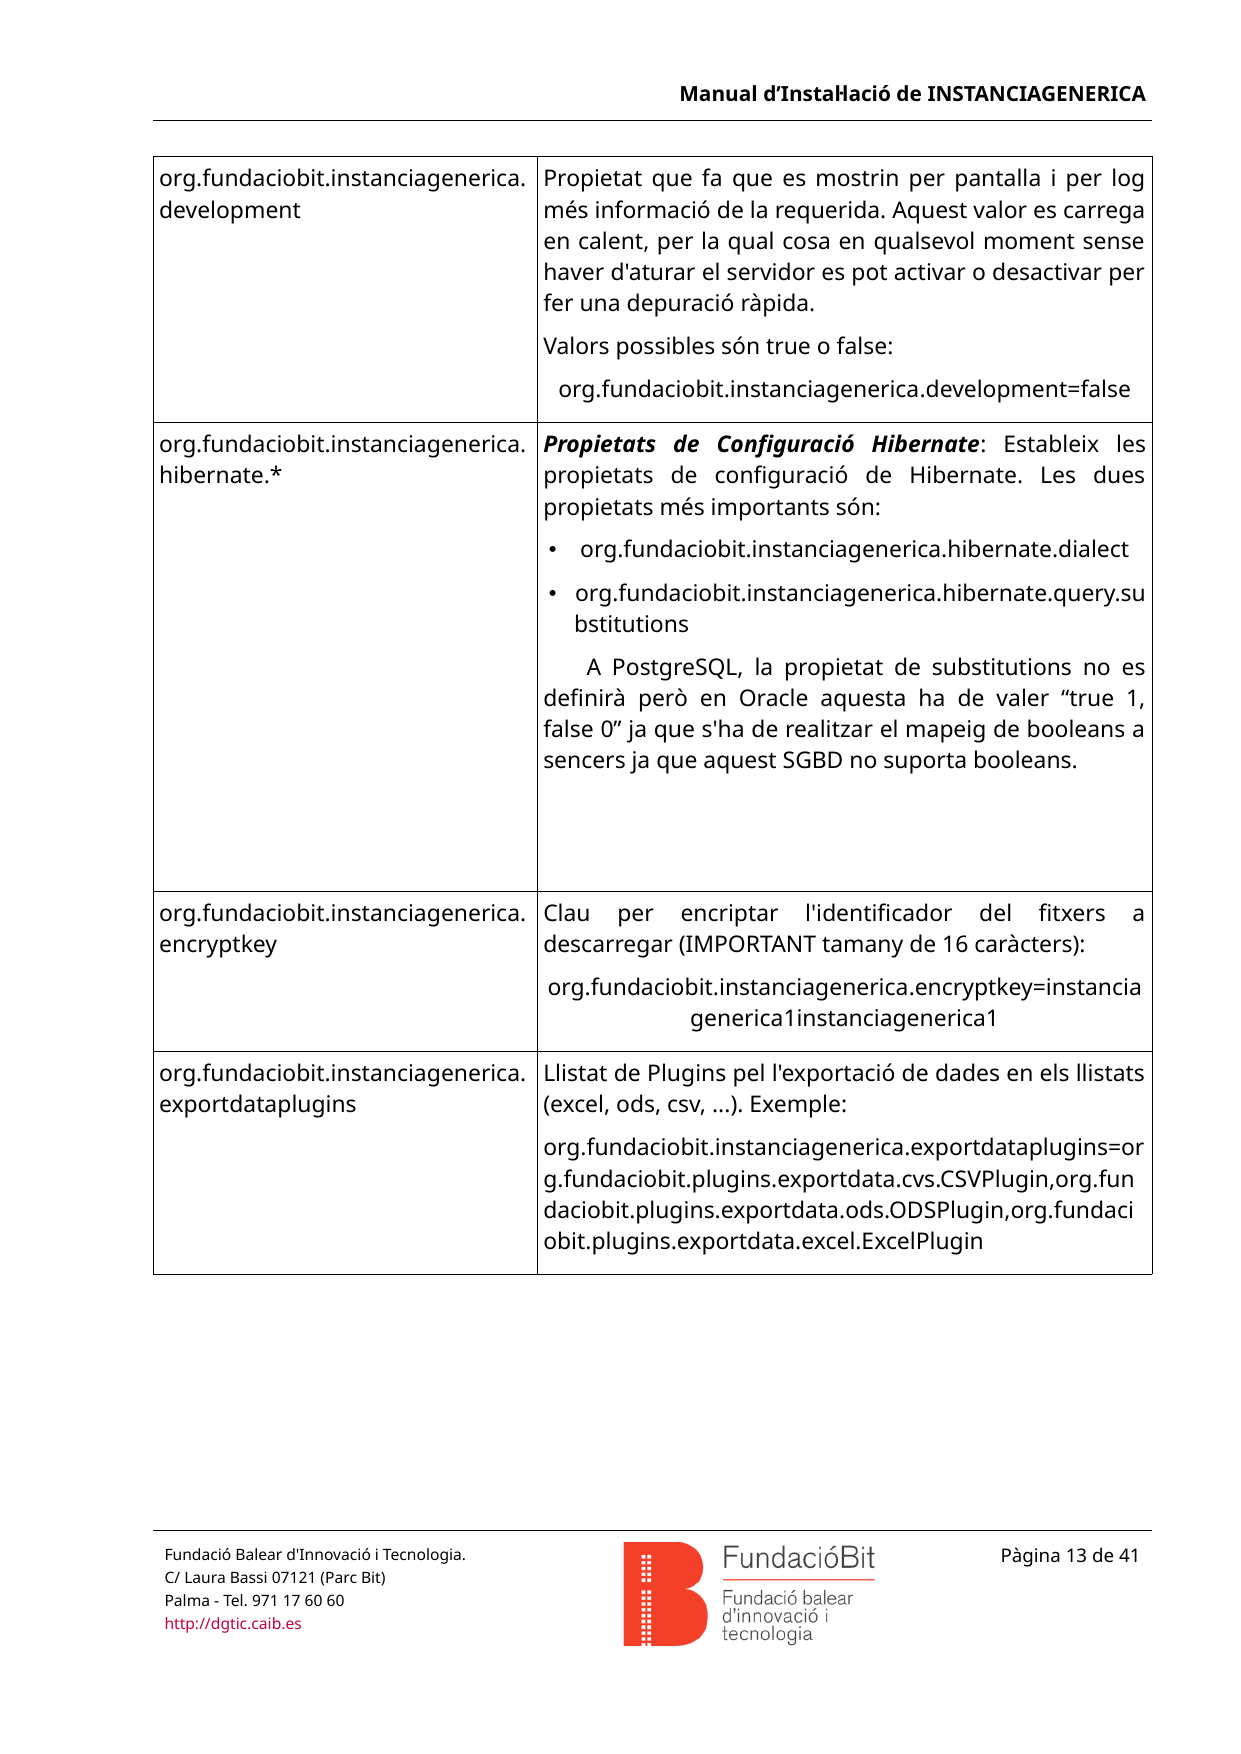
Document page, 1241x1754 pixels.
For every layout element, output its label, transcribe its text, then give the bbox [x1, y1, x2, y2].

table_cell Llistat de Plugins pel l'exportació de dades en els llistats (excel, ods, csv, ...). Exemple: org.fundaciobit.instanciagenerica.exportdataplugins=org.fundaciobit.plugins.exportdata.cvs.CSVPlugin,org.fundaciobit.plugins.exportdata.ods.ODSPlugin,org.fundaciobit.plugins.exportdata.excel.ExcelPlugin [538, 1052, 1152, 1274]
table_cell Propietat que fa que es mostrin per pantalla i per log més informació de la requerida. Aquest valor es carrega en calent, per la qual cosa en qualsevol moment sense haver d'aturar el servidor es pot activar o desactivar per fer una depuració ràpida. Valors possibles són true o false: org.fundaciobit.instanciagenerica.development=false [538, 157, 1152, 422]
table_cell org.fundaciobit.instanciagenerica.hibernate.* [154, 423, 537, 891]
table_cell Propietats de Configuració Hibernate: Estableix les propietats de configuració de Hibernate. Les dues propietats més importants són: org.fundaciobit.instanciagenerica.hibernate.dialect org.fundaciobit.instanciagenerica.hibernate.query.substitutions A PostgreSQL, la propietat de substitutions no es definirà però en Oracle aquesta ha de valer “true 1, false 0” ja que s'ha de realitzar el mapeig de booleans a sencers ja que aquest SGBD no suporta booleans. [538, 423, 1152, 891]
table_cell Clau per encriptar l'identificador del fitxers a descarregar (IMPORTANT tamany de 16 caràcters): org.fundaciobit.instanciagenerica.encryptkey=instanciagenerica1instanciagenerica1 [538, 892, 1152, 1051]
table_cell org.fundaciobit.instanciagenerica.encryptkey [154, 892, 537, 1051]
picture [623, 1542, 875, 1646]
table_cell org.fundaciobit.instanciagenerica.development [154, 157, 537, 422]
table_cell org.fundaciobit.instanciagenerica.exportdataplugins [154, 1052, 537, 1274]
